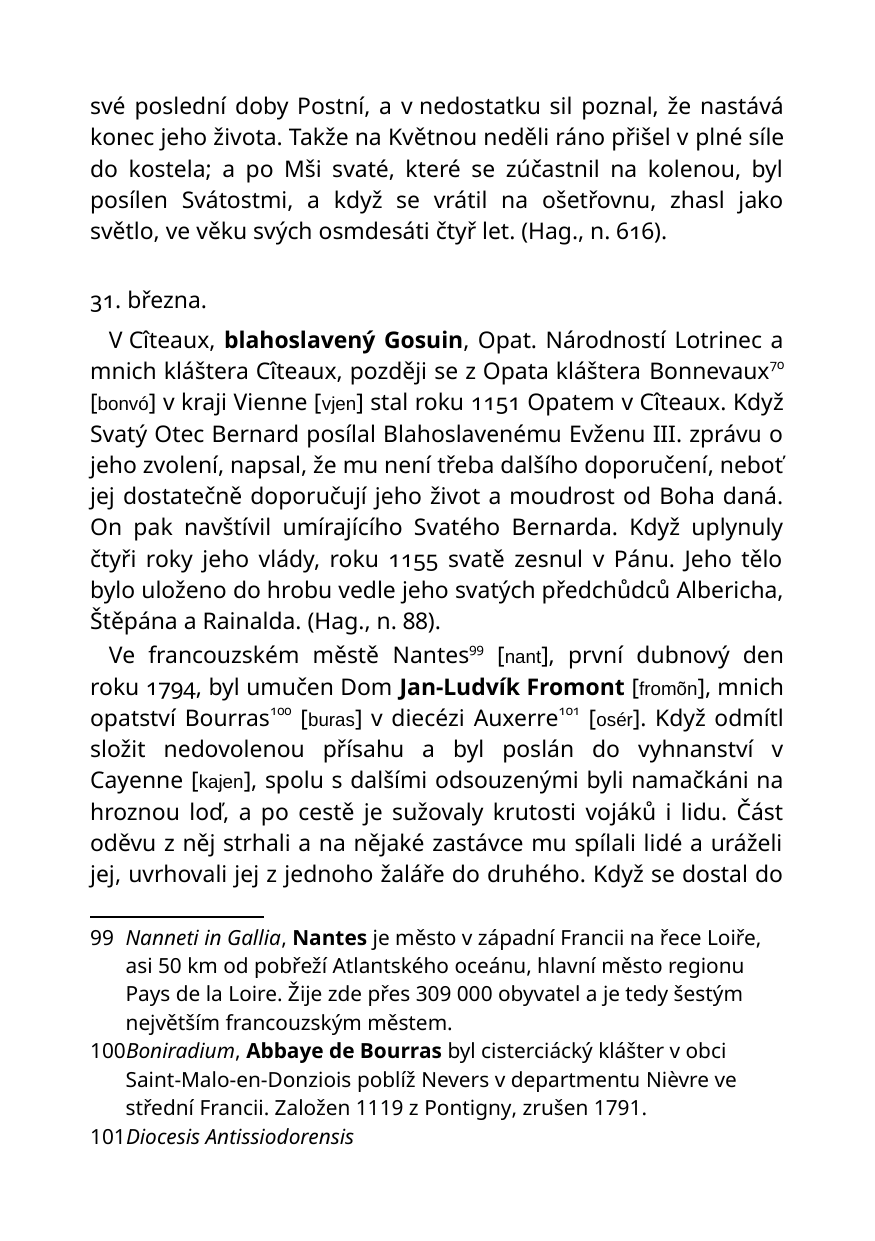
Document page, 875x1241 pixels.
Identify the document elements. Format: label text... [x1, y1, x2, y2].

text 31. března. [90, 283, 784, 315]
text Nanneti in Gallia, Nantes je město v západní Francii na řece Loiře, asi 50 km od pobřeží Atlantského oceánu, hlavní město regionu Pays de la Loire. Žije zde přes 309 000 obyvatel a je tedy šestým největším francouzským městem. [90, 923, 784, 1036]
text Diocesis Antissiodorensis [90, 1122, 784, 1150]
text V Cîteaux, blahoslavený Gosuin, Opat. Národností Lotrinec a mnich kláštera Cîteaux, později se z Opata kláštera Bonnevaux70 [bonvó] v kraji Vienne [vjen] stal roku 1151 Opatem v Cîteaux. Když Svatý Otec Bernard posílal Blahoslavenému Evženu III. zprávu o jeho zvolení, napsal, že mu není třeba dalšího doporučení, neboť jej dostatečně doporučují jeho život a moudrost od Boha daná. On pak navštívil umírajícího Svatého Bernarda. Když uplynuly čtyři roky jeho vlády, roku 1155 svatě zesnul v Pánu. Jeho tělo bylo uloženo do hrobu vedle jeho svatých předchůdců Albericha, Štěpána a Rainalda. (Hag., n. 88). [90, 324, 784, 636]
text Boniradium, Abbaye de Bourras byl cisterciácký klášter v obci Saint-Malo-en-Donziois poblíž Nevers v departmentu Nièvre ve střední Francii. Založen 1119 z Pontigny, zrušen 1791. [90, 1036, 784, 1122]
text Ve francouzském městě Nantes [nant], první dubnový den roku 1794, byl umučen Dom Jan-Ludvík Fromont [fromõn], mnich opatství Bourras [buras] v diecézi Auxerre [osér]. Když odmítl složit nedovolenou přísahu a byl poslán do vyhnanství v Cayenne [kajen], spolu s dalšími odsouzenými byli namačkáni na hroznou loď, a po cestě je sužovaly krutosti vojáků i lidu. Část oděvu z něj strhali a na nějaké zastávce mu spílali lidé a uráželi jej, uvrhovali jej z jednoho žaláře do druhého. Když se dostal do [90, 639, 784, 889]
text své poslední doby Postní, a v nedostatku sil poznal, že nastává konec jeho života. Takže na Květnou neděli ráno přišel v plné síle do kostela; a po Mši svaté, které se zúčastnil na kolenou, byl posílen Svátostmi, a když se vrátil na ošetřovnu, zhasl jako světlo, ve věku svých osmdesáti čtyř let. (Hag., n. 616). [90, 90, 784, 246]
